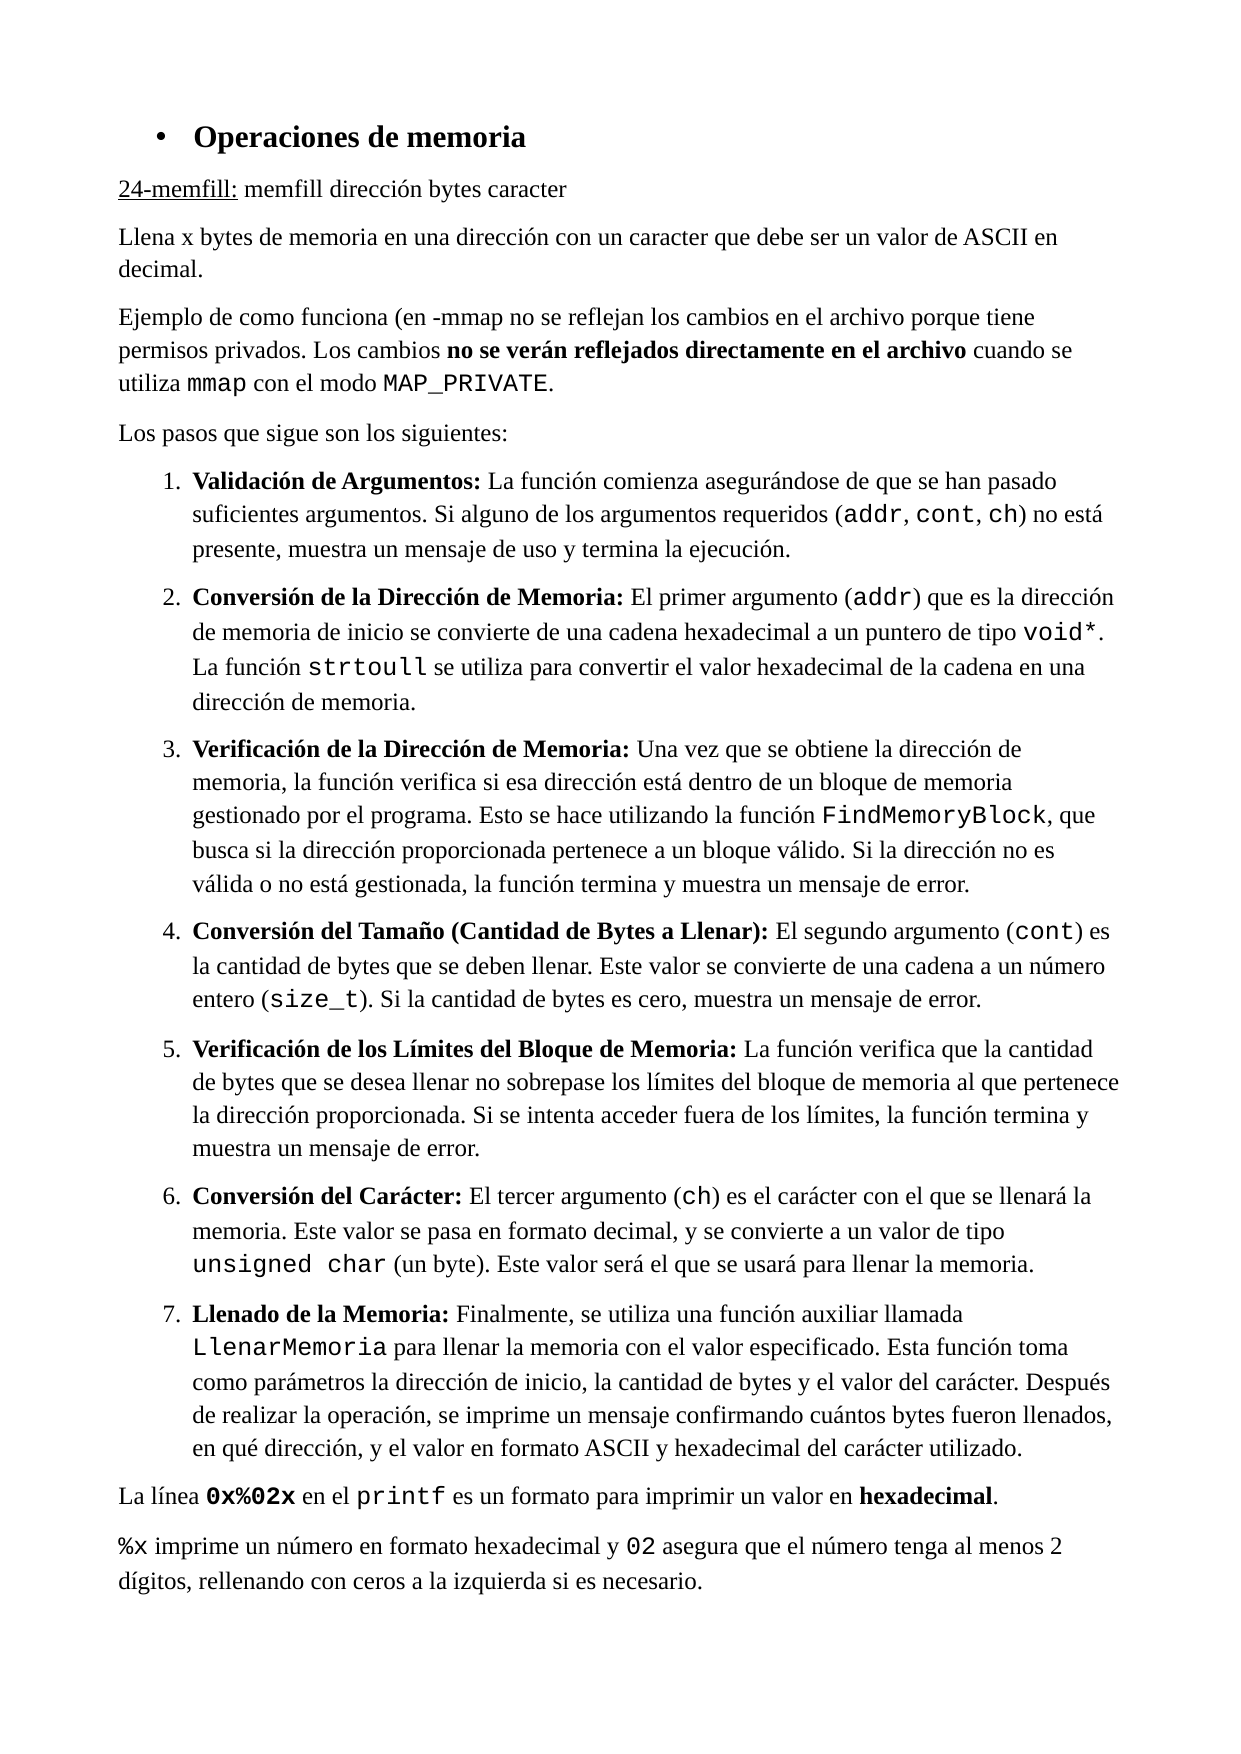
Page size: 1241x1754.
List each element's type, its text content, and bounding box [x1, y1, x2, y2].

list Conversión del Carácter: El tercer argumento (ch) es el carácter con el que se llenará la memoria. Este valor se pasa en formato decimal, y se convierte a un valor de tipo unsigned char (un byte). Este valor será el que se usará para llenar la memoria. [162, 1181, 1122, 1280]
list Verificación de los Límites del Bloque de Memoria: La función verifica que la cantidad de bytes que se desea llenar no sobrepase los límites del bloque de memoria al que pertenece la dirección proporcionada. Si se intenta acceder fuera de los límites, la función termina y muestra un mensaje de error. [162, 1034, 1122, 1162]
text Llena x bytes de memoria en una dirección con un caracter que debe ser un valor de ASCII en decimal. [118, 222, 1122, 283]
text 24-memfill: memfill dirección bytes caracter [118, 174, 1122, 203]
list Validación de Argumentos: La función comienza asegurándose de que se han pasado suficientes argumentos. Si alguno de los argumentos requeridos (addr, cont, ch) no está presente, muestra un mensaje de uso y termina la ejecución. [162, 466, 1122, 563]
text %x imprime un número en formato hexadecimal y 02 asegura que el número tenga al menos 2 dígitos, rellenando con ceros a la izquierda si es necesario. [118, 1531, 1122, 1595]
list Conversión del Tamaño (Cantidad de Bytes a Llenar): El segundo argumento (cont) es la cantidad de bytes que se deben llenar. Este valor se convierte de una cadena a un número entero (size_t). Si la cantidad de bytes es cero, muestra un mensaje de error. [162, 916, 1122, 1015]
text Los pasos que sigue son los siguientes: [118, 418, 1122, 447]
list Conversión de la Dirección de Memoria: El primer argumento (addr) que es la dirección de memoria de inicio se convierte de una cadena hexadecimal a un puntero de tipo void*. La función strtoull se utiliza para convertir el valor hexadecimal de la cadena en una dirección de memoria. [162, 582, 1122, 716]
list Operaciones de memoria [156, 118, 1122, 154]
text La línea 0x%02x en el printf es un formato para imprimir un valor en hexadecimal. [118, 1481, 1122, 1512]
list Llenado de la Memoria: Finalmente, se utiliza una función auxiliar llamada LlenarMemoria para llenar la memoria con el valor especificado. Esta función toma como parámetros la dirección de inicio, la cantidad de bytes y el valor del carácter. Después de realizar la operación, se imprime un mensaje confirmando cuántos bytes fueron llenados, en qué dirección, y el valor en formato ASCII y hexadecimal del carácter utilizado. [162, 1299, 1122, 1462]
list Verificación de la Dirección de Memoria: Una vez que se obtiene la dirección de memoria, la función verifica si esa dirección está dentro de un bloque de memoria gestionado por el programa. Esto se hace utilizando la función FindMemoryBlock, que busca si la dirección proporcionada pertenece a un bloque válido. Si la dirección no es válida o no está gestionada, la función termina y muestra un mensaje de error. [162, 734, 1122, 897]
text Ejemplo de como funciona (en -mmap no se reflejan los cambios en el archivo porque tiene permisos privados. Los cambios no se verán reflejados directamente en el archivo cuando se utiliza mmap con el modo MAP_PRIVATE. [118, 302, 1122, 399]
